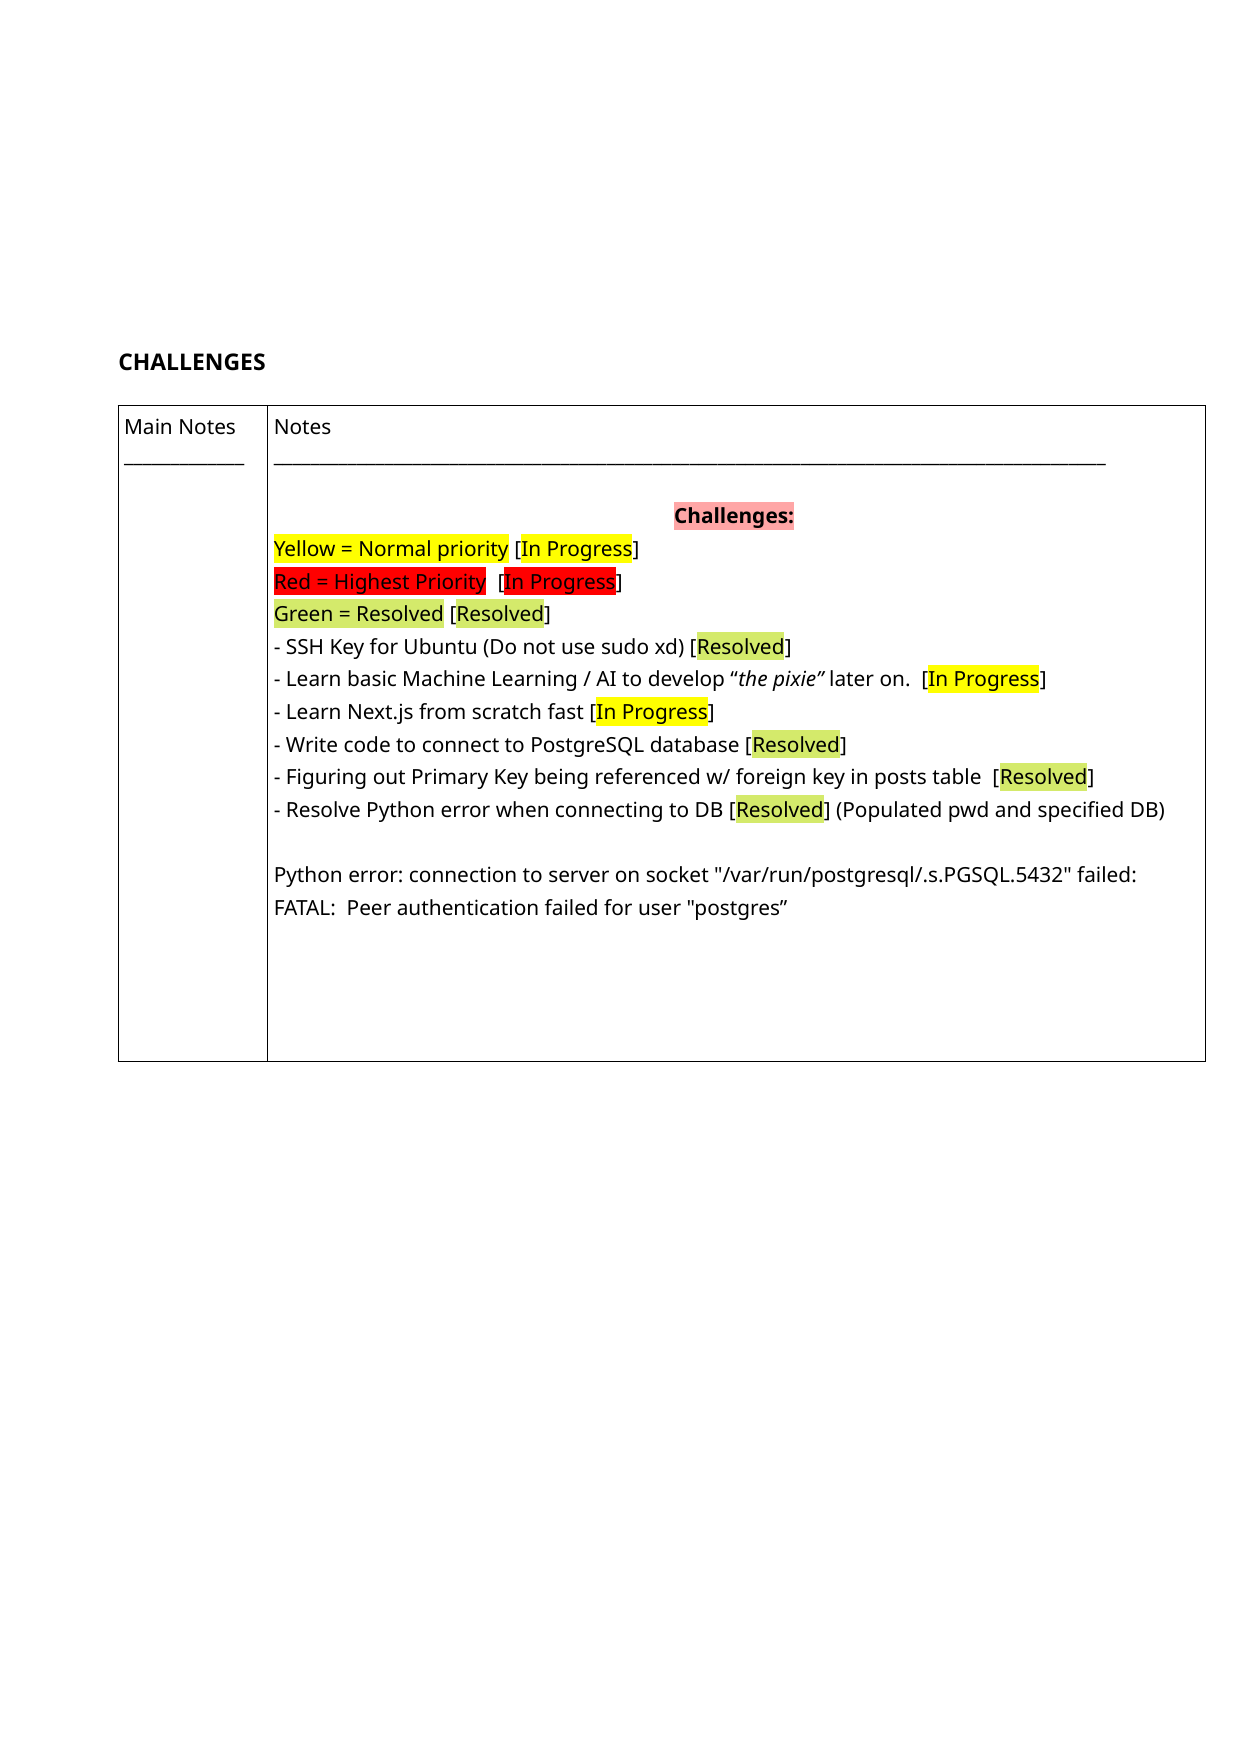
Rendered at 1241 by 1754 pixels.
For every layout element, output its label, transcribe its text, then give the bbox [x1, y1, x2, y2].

table_header Main Notes _____________ [119, 406, 267, 1061]
text CHALLENGES [118, 346, 1122, 377]
table_header Notes __________________________________________________________________________________________ Challenges: Yellow = Normal priority [In Progress] Red = Highest Priority [In Progress] Green = Resolved [Resolved] - SSH Key for Ubuntu (Do not use sudo xd) [Resolved] - Learn basic Machine Learning / AI to develop “the pixie” later on. [In Progress] - Learn Next.js from scratch fast [In Progress] - Write code to connect to PostgreSQL database [Resolved] - Figuring out Primary Key being referenced w/ foreign key in posts table [Resolved] - Resolve Python error when connecting to DB [Resolved] (Populated pwd and specified DB) Python error: connection to server on socket "/var/run/postgresql/.s.PGSQL.5432" failed: FATAL: Peer authentication failed for user "postgres” [268, 406, 1205, 1061]
